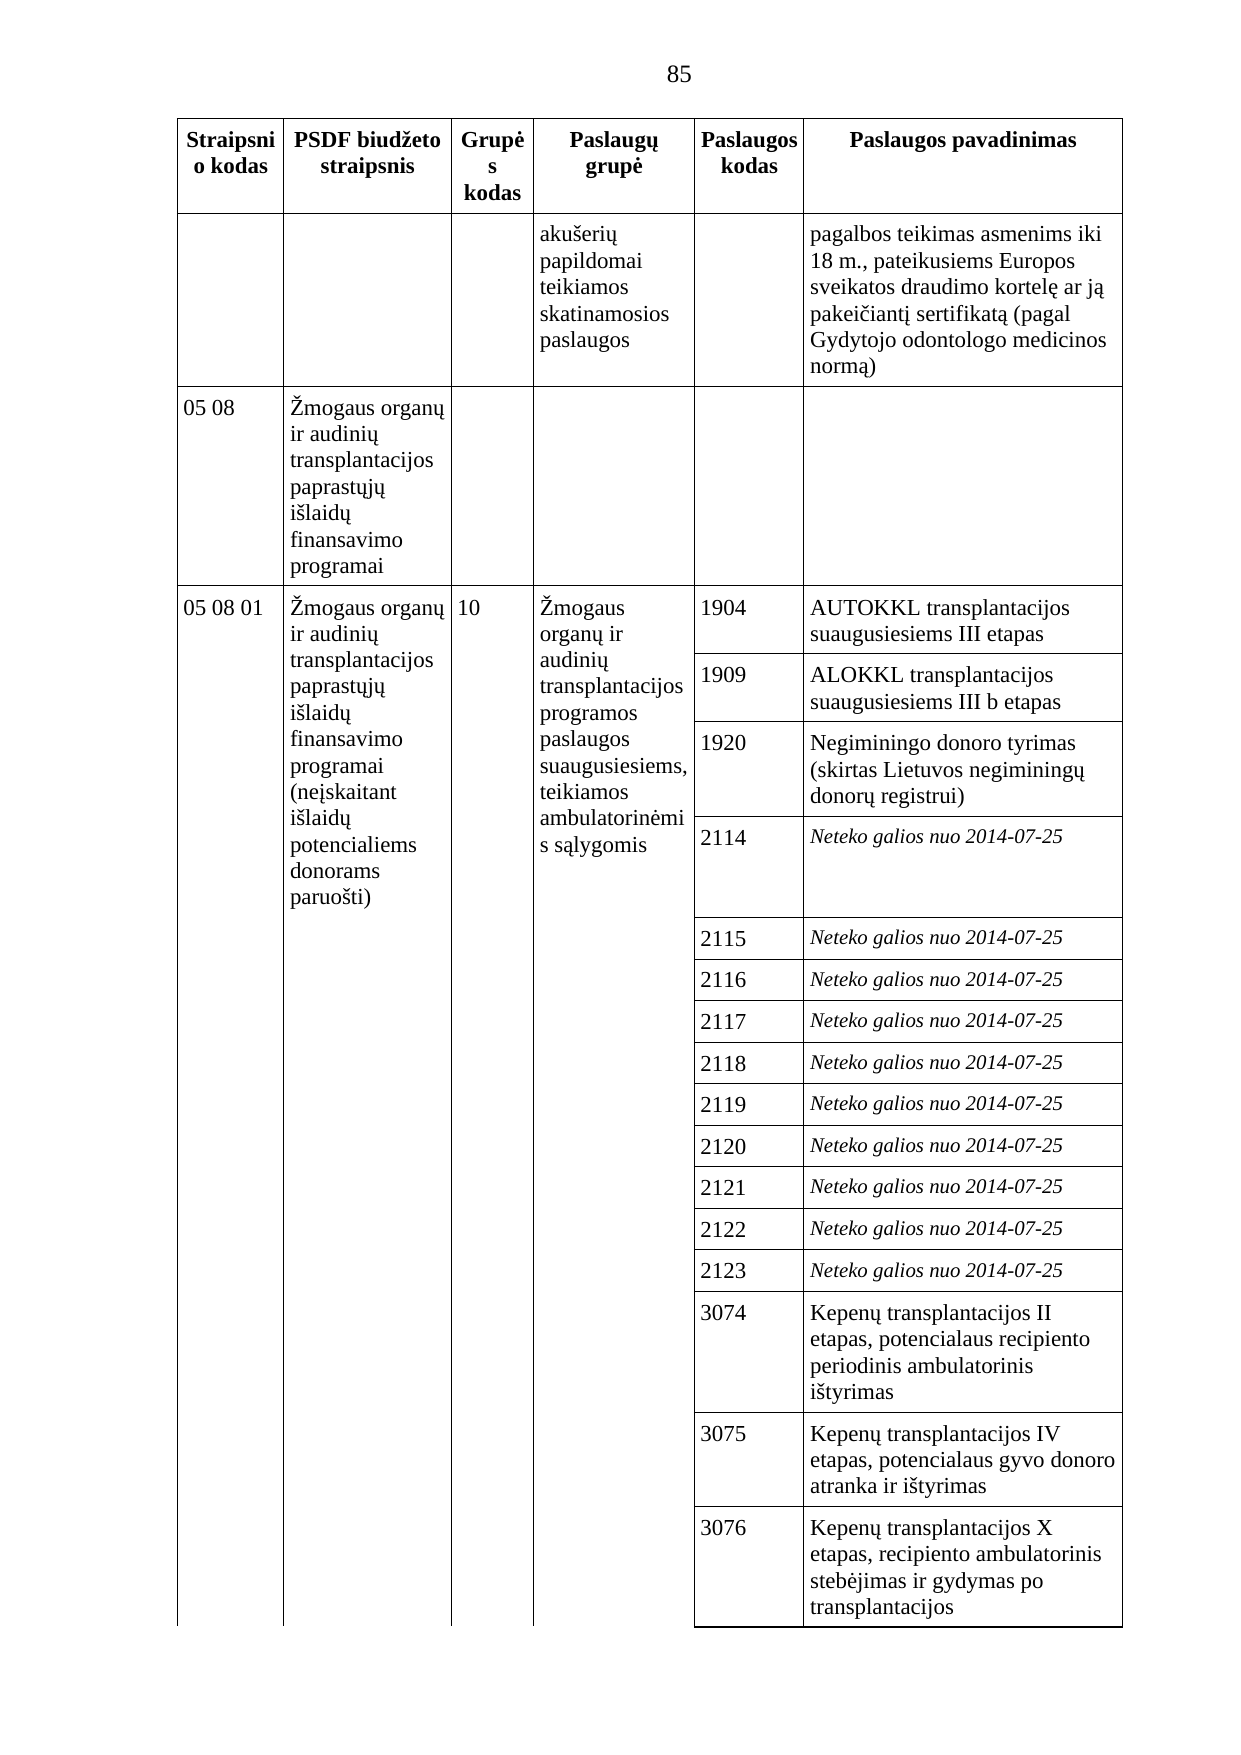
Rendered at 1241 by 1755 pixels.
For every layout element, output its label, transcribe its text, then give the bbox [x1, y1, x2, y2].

table_cell [452, 1083, 533, 1125]
table_cell Neteko galios nuo 2014-07-25 [804, 1167, 1122, 1208]
table_cell [452, 1291, 533, 1412]
table_cell Neteko galios nuo 2014-07-25 [804, 817, 1122, 917]
table_cell akušerių papildomai teikiamos skatinamosios paslaugos [534, 214, 694, 386]
table_cell [284, 959, 451, 1000]
table_cell [284, 214, 451, 386]
table_cell 1904 [695, 586, 803, 653]
table_cell 2119 [695, 1084, 803, 1125]
table_cell [534, 917, 694, 958]
table_cell Neteko galios nuo 2014-07-25 [804, 1250, 1122, 1291]
table_cell 2116 [695, 960, 803, 1000]
table_cell Neteko galios nuo 2014-07-25 [804, 1084, 1122, 1125]
table_header Grupės kodas [452, 119, 533, 212]
table_cell Žmogaus organų ir audinių transplantacijos paprastųjų išlaidų finansavimo programai [284, 387, 451, 585]
table_cell [695, 214, 803, 386]
table_cell 2123 [695, 1250, 803, 1291]
table_cell [534, 1042, 694, 1083]
table_header PSDF biudžeto straipsnis [284, 119, 451, 212]
table_cell [178, 959, 283, 1000]
table_cell 05 08 01 [178, 586, 283, 653]
table_cell [178, 721, 283, 816]
table_cell [452, 917, 533, 958]
table_cell 05 08 [178, 387, 283, 585]
table_cell Žmogaus organų ir audinių transplantacijos paprastųjų išlaidų finansavimo programai (neįskaitant išlaidų potencialiems donorams paruošti) [284, 586, 451, 917]
table_cell [452, 214, 533, 386]
table_header Paslaugos pavadinimas [804, 119, 1122, 212]
table_cell [534, 1291, 694, 1412]
table_cell [452, 1412, 533, 1506]
table_cell [178, 1000, 283, 1042]
table_cell [284, 917, 451, 958]
table_cell Kepenų transplantacijos II etapas, potencialaus recipiento periodinis ambulatorinis ištyrimas [804, 1292, 1122, 1412]
table_cell [452, 1208, 533, 1249]
table_cell 1909 [695, 654, 803, 721]
table_cell 3076 [695, 1507, 803, 1626]
table_header Paslaugos kodas [695, 119, 803, 212]
table_cell [178, 1506, 283, 1626]
table_cell Žmogaus organų ir audinių transplantacijos programos paslaugos suaugusiesiems, teikiamos ambulatorinėmis sąlygomis [534, 586, 694, 917]
table_cell [452, 1506, 533, 1626]
table_cell [534, 1166, 694, 1208]
table_cell 2118 [695, 1043, 803, 1083]
table_cell [284, 1083, 451, 1125]
table_cell Neteko galios nuo 2014-07-25 [804, 1001, 1122, 1042]
table_cell [178, 1291, 283, 1412]
table_cell Neteko galios nuo 2014-07-25 [804, 1209, 1122, 1249]
table_cell 1920 [695, 722, 803, 816]
table_cell [452, 1166, 533, 1208]
table_cell [178, 1208, 283, 1249]
table_cell [284, 1000, 451, 1042]
table_cell [178, 1412, 283, 1506]
table_cell [452, 653, 533, 721]
table_cell [284, 1208, 451, 1249]
table_header Paslaugų grupė [534, 119, 694, 212]
table_cell [284, 1291, 451, 1412]
table_cell [534, 959, 694, 1000]
table_cell Kepenų transplantacijos X etapas, recipiento ambulatorinis stebėjimas ir gydymas po transplantacijos [804, 1507, 1122, 1626]
table_cell 2117 [695, 1001, 803, 1042]
table_cell 3074 [695, 1292, 803, 1412]
table_cell ALOKKL transplantacijos suaugusiesiems III b etapas [804, 654, 1122, 721]
table_header Straipsnio kodas [178, 119, 283, 212]
table_cell 2121 [695, 1167, 803, 1208]
table_cell [178, 1249, 283, 1291]
table_cell [284, 1042, 451, 1083]
table_cell [534, 1412, 694, 1506]
table_cell [284, 1506, 451, 1626]
table_cell [178, 816, 283, 917]
table_cell [178, 1166, 283, 1208]
table_cell 2115 [695, 918, 803, 958]
table_cell [452, 1000, 533, 1042]
table_cell [452, 721, 533, 816]
table_cell Neteko galios nuo 2014-07-25 [804, 918, 1122, 958]
table_cell 10 [452, 586, 533, 653]
table_cell 2120 [695, 1126, 803, 1166]
table_cell [178, 1083, 283, 1125]
table_cell AUTOKKL transplantacijos suaugusiesiems III etapas [804, 586, 1122, 653]
table_cell [452, 1125, 533, 1166]
table_cell [452, 816, 533, 917]
table_cell 2114 [695, 817, 803, 917]
table_cell [178, 1125, 283, 1166]
table_cell Neteko galios nuo 2014-07-25 [804, 1043, 1122, 1083]
table_cell [284, 1249, 451, 1291]
table_cell [534, 1000, 694, 1042]
table_cell [534, 1125, 694, 1166]
table_cell [452, 387, 533, 585]
table_cell [284, 1125, 451, 1166]
table_cell [804, 387, 1122, 585]
table_cell 3075 [695, 1413, 803, 1506]
table_cell [695, 387, 803, 585]
table_cell [534, 1208, 694, 1249]
table_cell [284, 1166, 451, 1208]
table_cell [452, 1042, 533, 1083]
table_cell [534, 1506, 694, 1626]
table_cell pagalbos teikimas asmenims iki 18 m., pateikusiems Europos sveikatos draudimo kortelę ar ją pakeičiantį sertifikatą (pagal Gydytojo odontologo medicinos normą) [804, 214, 1122, 386]
table_cell [452, 959, 533, 1000]
table_cell [452, 1249, 533, 1291]
table_cell [534, 1249, 694, 1291]
table_cell Neteko galios nuo 2014-07-25 [804, 1126, 1122, 1166]
table_cell [178, 917, 283, 958]
table_cell [284, 1412, 451, 1506]
table_cell Kepenų transplantacijos IV etapas, potencialaus gyvo donoro atranka ir ištyrimas [804, 1413, 1122, 1506]
table_cell [178, 214, 283, 386]
table_cell Neteko galios nuo 2014-07-25 [804, 960, 1122, 1000]
table_cell [534, 387, 694, 585]
table_cell [534, 1083, 694, 1125]
table_cell [178, 653, 283, 721]
table_cell 2122 [695, 1209, 803, 1249]
table_cell Negiminingo donoro tyrimas (skirtas Lietuvos negiminingų donorų registrui) [804, 722, 1122, 816]
table_cell [178, 1042, 283, 1083]
